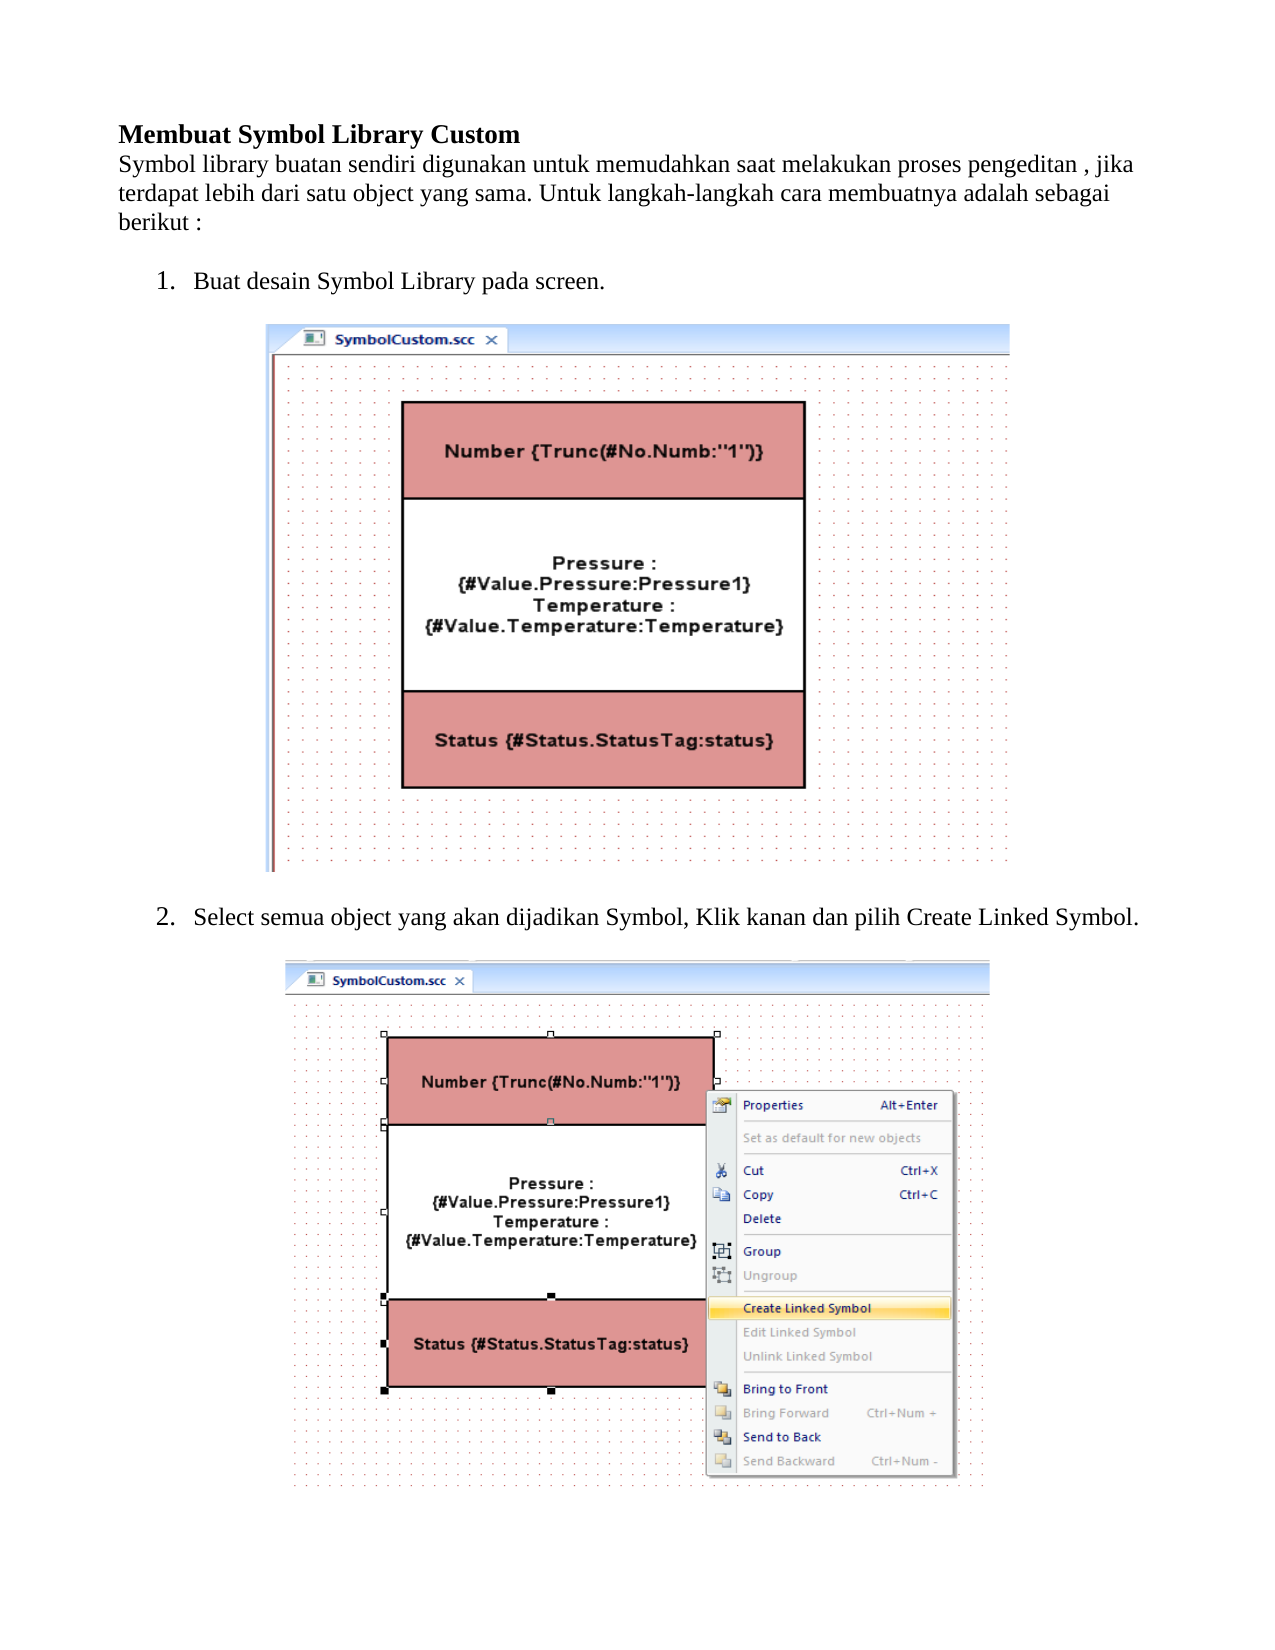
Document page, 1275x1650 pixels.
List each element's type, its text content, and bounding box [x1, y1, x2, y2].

picture [285, 960, 990, 1496]
picture [265, 324, 1010, 872]
list Select semua object yang akan dijadikan Symbol, Klik kanan dan pilih Create Linked Symbol. [156, 900, 1157, 932]
text Symbol library buatan sendiri digunakan untuk memudahkan saat melakukan proses pengeditan , jika terdapat lebih dari satu object yang sama. Untuk langkah-langkah cara membuatnya adalah sebagai berikut : [118, 149, 1157, 236]
text Membuat Symbol Library Custom [118, 118, 1157, 149]
list Buat desain Symbol Library pada screen. [156, 264, 1157, 295]
